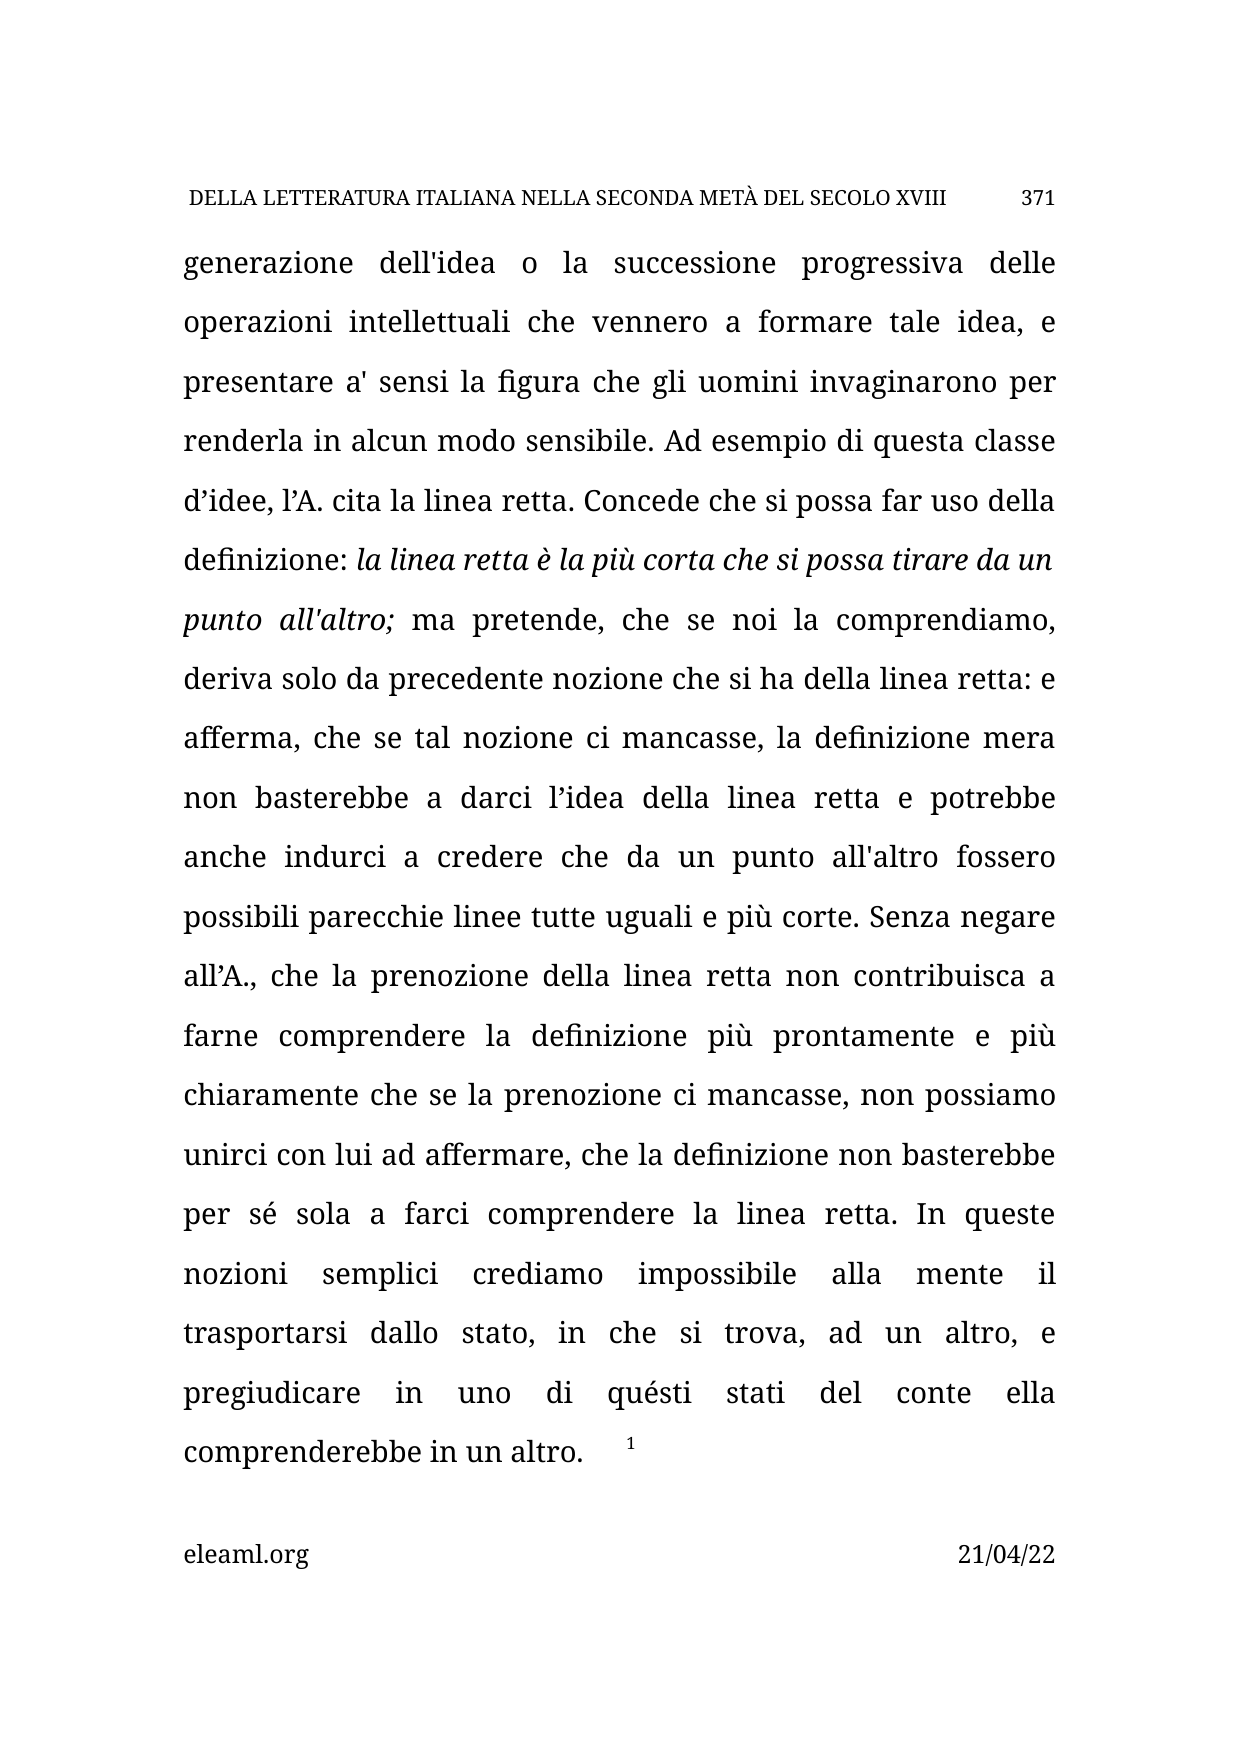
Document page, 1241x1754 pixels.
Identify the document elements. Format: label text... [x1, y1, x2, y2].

text generazione dell'idea o la successione progressiva delle operazioni intellettuali che vennero a formare tale idea, e presentare a' sensi la figura che gli uomini invaginarono per renderla in alcun modo sensibile. Ad esempio di questa classe d’idee, l’A. cita la linea retta. Concede che si possa far uso della definizione: la linea retta è la più corta che si possa tirare da un punto all'altro; ma pretende, che se noi la comprendiamo, deriva solo da precedente nozione che si ha della linea retta: e afferma, che se tal nozione ci mancasse, la definizione mera non basterebbe a darci l’idea della linea retta e potrebbe anche indurci a credere che da un punto all'altro fossero possibili parecchie linee tutte uguali e più corte. Senza negare all’A., che la prenozione della linea retta non contribuisca a farne comprendere la definizione più prontamente e più chiaramente che se la prenozione ci mancasse, non possiamo unirci con lui ad affermare, che la definizione non basterebbe per sé sola a farci comprendere la linea retta. In queste nozioni semplici crediamo impossibile alla mente il trasportarsi dallo stato, in che si trova, ad un altro, e pregiudicare in uno di quésti stati del conte ella comprenderebbe in un altro. 1 [183, 242, 1057, 1471]
